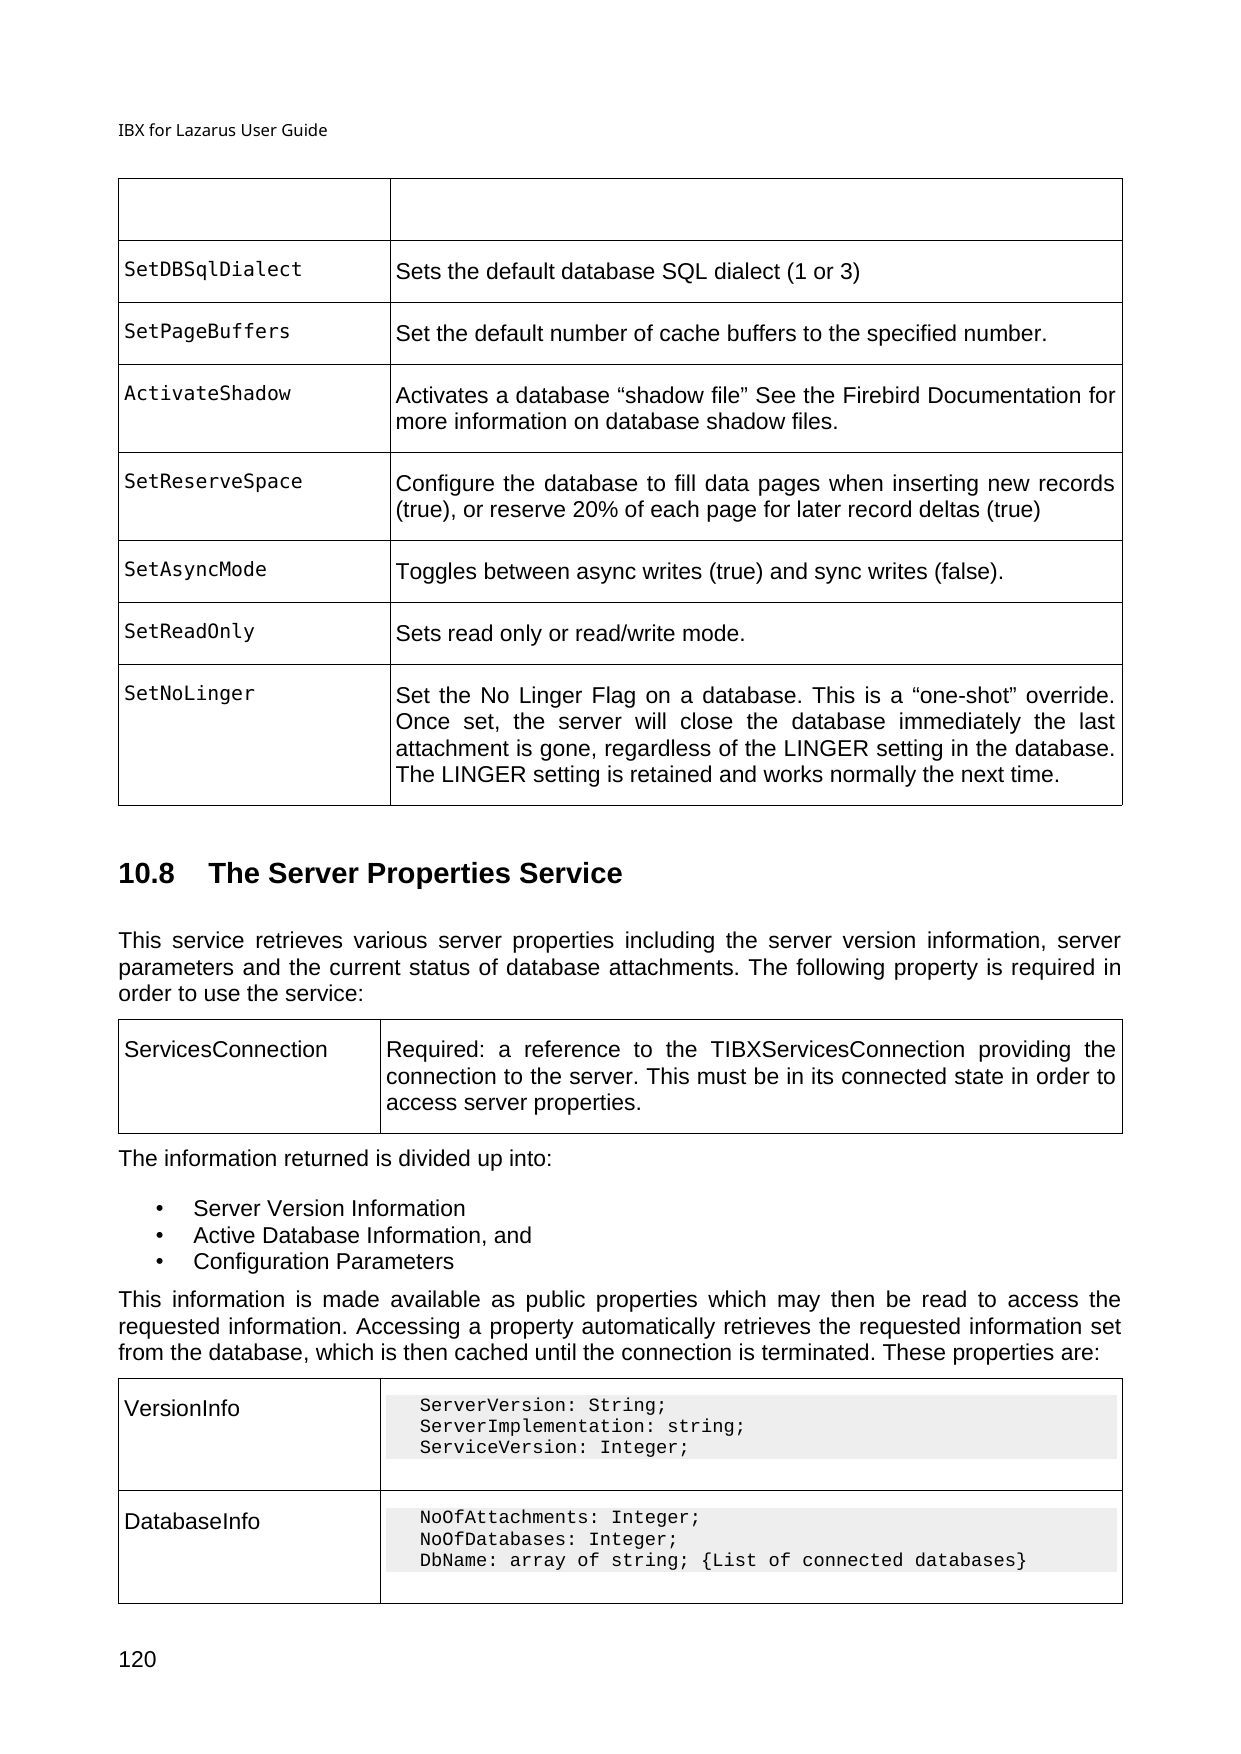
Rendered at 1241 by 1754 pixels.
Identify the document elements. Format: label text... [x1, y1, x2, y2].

text This service retrieves various server properties including the server version information, server parameters and the current status of database attachments. The following property is required in order to use the service: [118, 927, 1122, 1006]
table_cell SetNoLinger [119, 665, 390, 805]
table_cell Set the No Linger Flag on a database. This is a “one-shot” override. Once set, the server will close the database immediately the last attachment is gone, regardless of the LINGER setting in the database. The LINGER setting is retained and works normally the next time. [391, 665, 1122, 805]
table_cell ActivateShadow [119, 365, 390, 452]
text This information is made available as public properties which may then be read to access the requested information. Accessing a property automatically retrieves the requested information set from the database, which is then cached until the connection is terminated. These properties are: [118, 1286, 1122, 1366]
table_cell Activates a database “shadow file” See the Firebird Documentation for more information on database shadow files. [391, 365, 1122, 452]
table_cell NoOfAttachments: Integer; NoOfDatabases: Integer; DbName: array of string; {List of connected databases} [381, 1491, 1122, 1603]
text The information returned is divided up into: [118, 1145, 1122, 1171]
table_cell SetAsyncMode [119, 541, 390, 602]
table_cell Sets the default database SQL dialect (1 or 3) [391, 241, 1122, 302]
table_cell DatabaseInfo [119, 1491, 380, 1603]
table_header ServerVersion: String; ServerImplementation: string; ServiceVersion: Integer; [381, 1379, 1122, 1490]
table_header ServicesConnection [119, 1020, 380, 1133]
table_cell SetDBSqlDialect [119, 241, 390, 302]
table_header Required: a reference to the TIBXServicesConnection providing the connection to the server. This must be in its connected state in order to access server properties. [381, 1020, 1122, 1133]
list Configuration Parameters [156, 1248, 1122, 1274]
table_cell Toggles between async writes (true) and sync writes (false). [391, 541, 1122, 602]
table_cell SetReadOnly [119, 603, 390, 664]
list Server Version Information [156, 1195, 1122, 1222]
table_cell [391, 179, 1122, 240]
table_cell Set the default number of cache buffers to the specified number. [391, 303, 1122, 364]
table_cell SetReserveSpace [119, 453, 390, 540]
table_cell [119, 179, 390, 240]
table_cell Sets read only or read/write mode. [391, 603, 1122, 664]
list Active Database Information, and [156, 1222, 1122, 1248]
table_cell Configure the database to fill data pages when inserting new records (true), or reserve 20% of each page for later record deltas (true) [391, 453, 1122, 540]
subtitle The Server Properties Service [118, 856, 1122, 890]
table_cell SetPageBuffers [119, 303, 390, 364]
table_header VersionInfo [119, 1379, 380, 1490]
